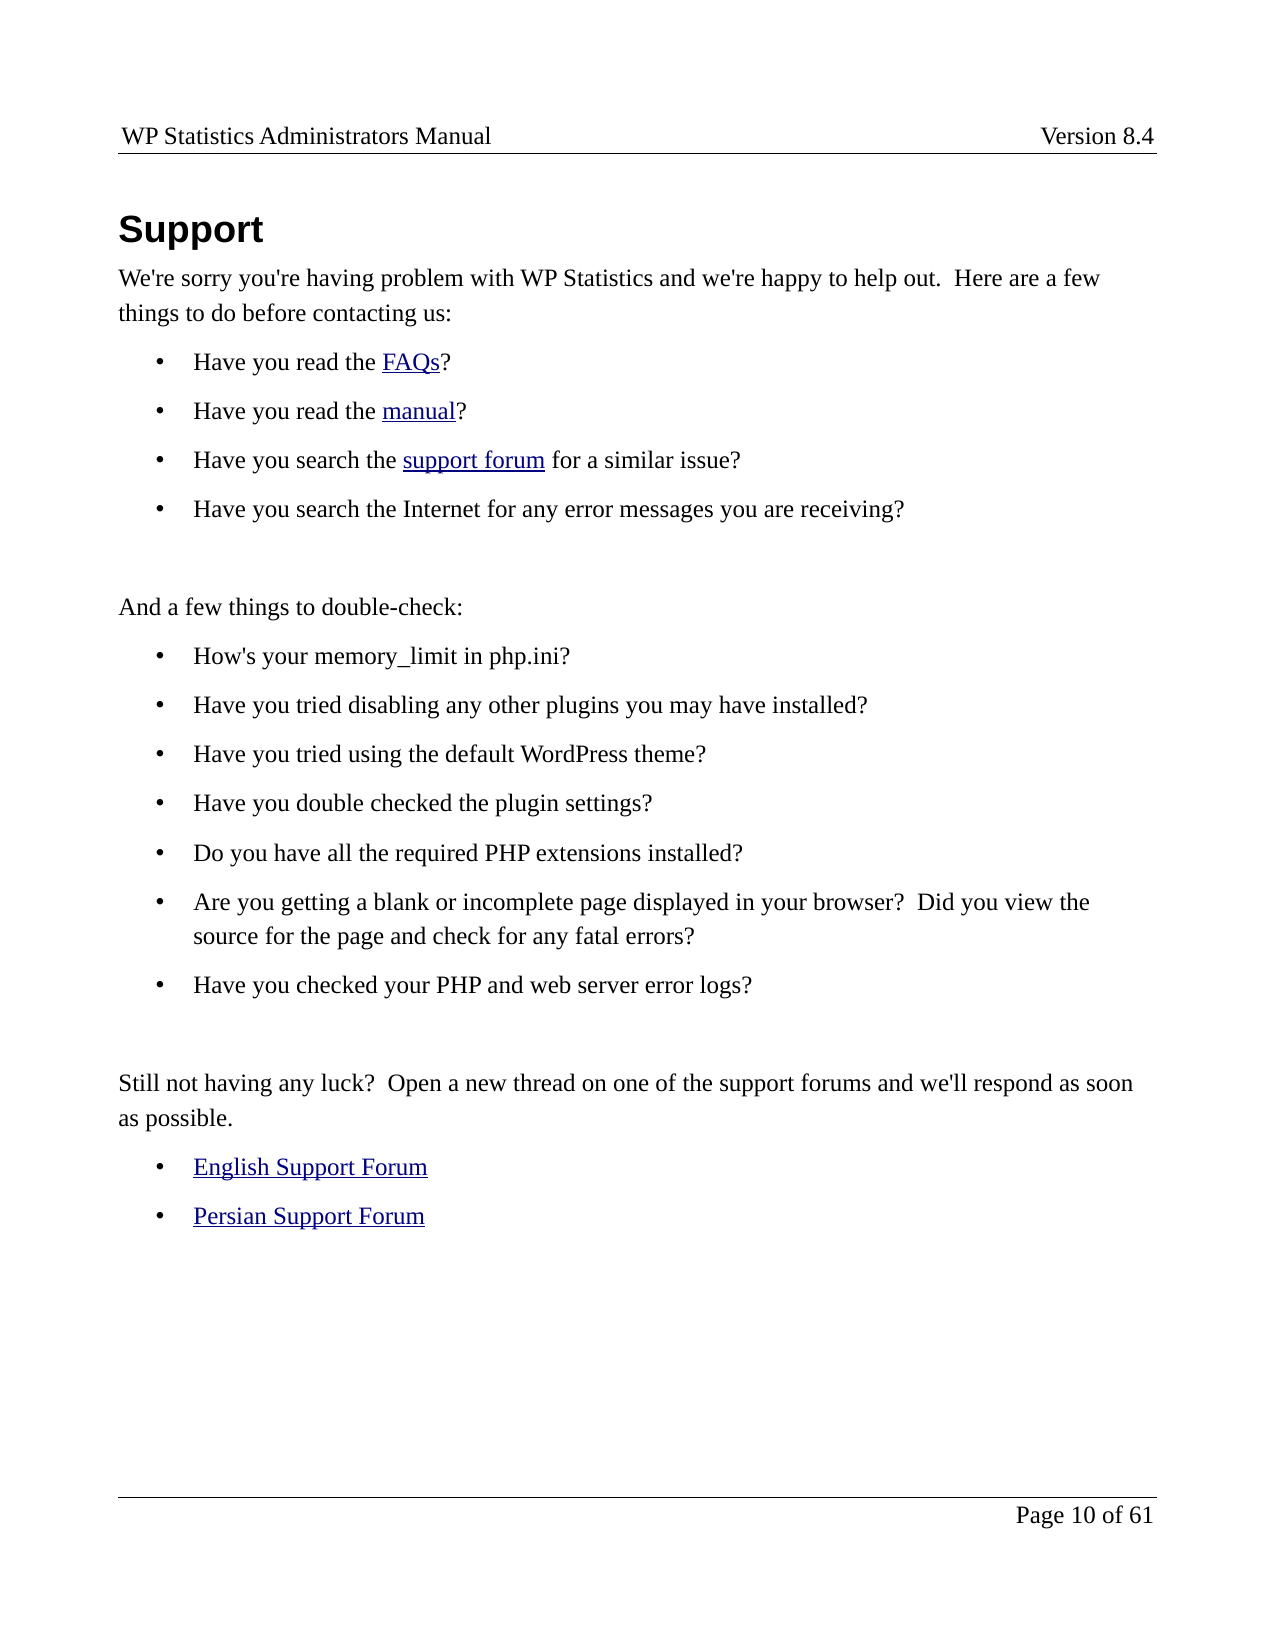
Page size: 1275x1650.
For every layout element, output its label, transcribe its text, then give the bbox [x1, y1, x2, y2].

list Persian Support Forum [156, 1201, 1157, 1230]
list Have you read the FAQs? [156, 347, 1157, 376]
list Have you search the Internet for any error messages you are receiving? [156, 494, 1157, 523]
list Have you tried using the default WordPress theme? [156, 739, 1157, 768]
list Are you getting a blank or incomplete page displayed in your browser? Did you view the source for the page and check for any fatal errors? [156, 887, 1157, 950]
list Do you have all the required PHP extensions installed? [156, 838, 1157, 866]
text We're sorry you're having problem with WP Statistics and we're happy to help out. Here are a few things to do before contacting us: [118, 263, 1157, 327]
list Have you checked your PHP and web server error logs? [156, 970, 1157, 999]
list Have you read the manual? [156, 396, 1157, 425]
list Have you search the support forum for a similar issue? [156, 445, 1157, 474]
text And a few things to double-check: [118, 592, 1157, 621]
list Have you tried disabling any other plugins you may have installed? [156, 690, 1157, 719]
subtitle Support [118, 207, 1157, 251]
text Still not having any luck? Open a new thread on one of the support forums and we'll respond as soon as possible. [118, 1068, 1157, 1132]
list English Support Forum [156, 1152, 1157, 1181]
list Have you double checked the plugin settings? [156, 788, 1157, 817]
list How's your memory_limit in php.ini? [156, 641, 1157, 670]
